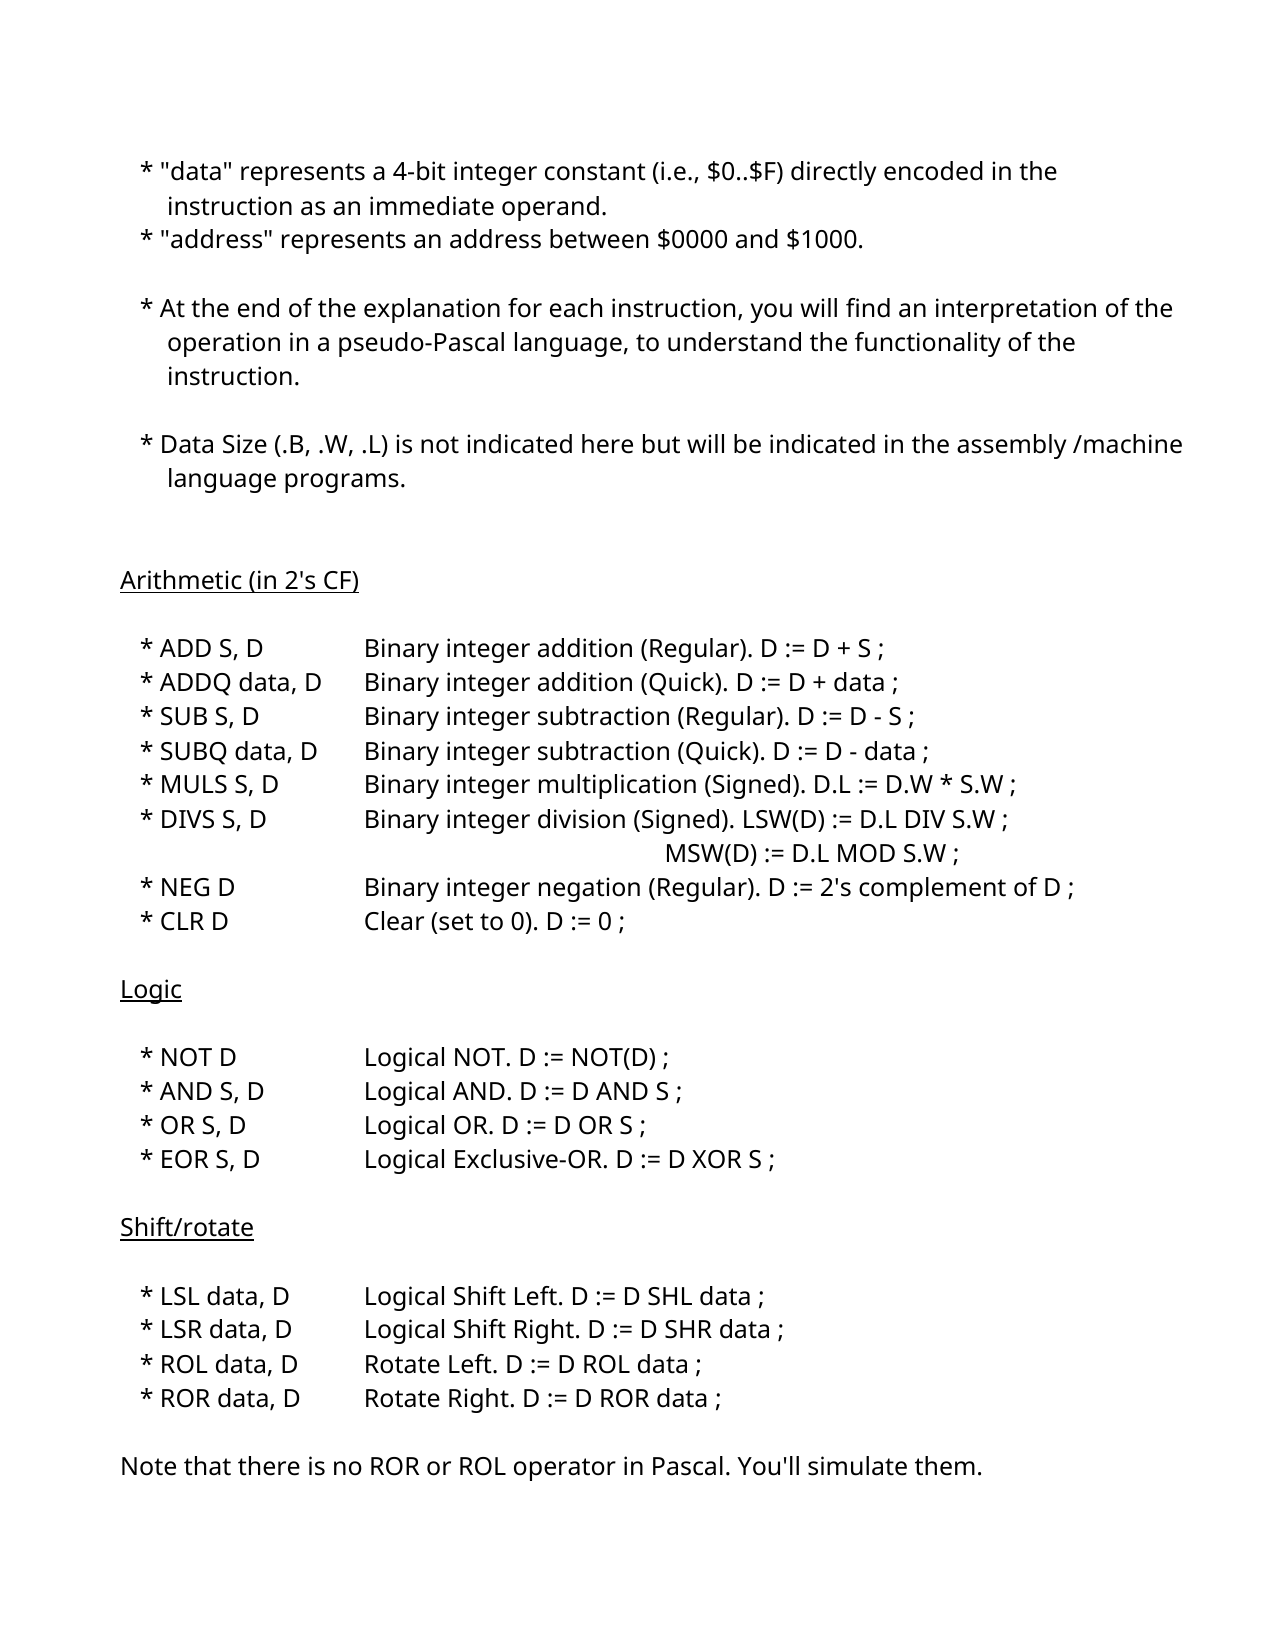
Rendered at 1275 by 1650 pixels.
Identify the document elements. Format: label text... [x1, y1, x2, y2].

text * SUBQ data, D Binary integer subtraction (Quick). D := D - data ; [120, 733, 1185, 767]
text * At the end of the explanation for each instruction, you will find an interpretation of the operation in a pseudo-Pascal language, to understand the functionality of the instruction. [120, 290, 1185, 392]
text * CLR D Clear (set to 0). D := 0 ; [120, 903, 1185, 937]
text * NEG D Binary integer negation (Regular). D := 2's complement of D ; [120, 869, 1185, 903]
text * LSL data, D Logical Shift Left. D := D SHL data ; [120, 1278, 1185, 1312]
text * "data" represents a 4-bit integer constant (i.e., $0..$F) directly encoded in the instruction as an immediate operand. [120, 154, 1185, 222]
text * Data Size (.B, .W, .L) is not indicated here but will be indicated in the assembly /machine language programs. [120, 427, 1185, 495]
text * LSR data, D Logical Shift Right. D := D SHR data ; [120, 1312, 1185, 1346]
subtitle Shift/rotate [120, 1210, 1185, 1244]
text * AND S, D Logical AND. D := D AND S ; [120, 1074, 1185, 1108]
text * ADD S, D Binary integer addition (Regular). D := D + S ; [120, 631, 1185, 665]
text * NOT D Logical NOT. D := NOT(D) ; [120, 1040, 1185, 1074]
text Note that there is no ROR or ROL operator in Pascal. You'll simulate them. [120, 1448, 1185, 1482]
text * EOR S, D Logical Exclusive-OR. D := D XOR S ; [120, 1142, 1185, 1176]
text Arithmetic (in 2's CF) [120, 563, 1185, 597]
text * "address" represents an address between $0000 and $1000. [120, 222, 1185, 256]
subtitle Logic [120, 972, 1185, 1006]
text * ROR data, D Rotate Right. D := D ROR data ; [120, 1380, 1185, 1414]
text MSW(D) := D.L MOD S.W ; [120, 835, 1185, 869]
text * DIVS S, D Binary integer division (Signed). LSW(D) := D.L DIV S.W ; [120, 801, 1185, 835]
text * ROL data, D Rotate Left. D := D ROL data ; [120, 1346, 1185, 1380]
text * SUB S, D Binary integer subtraction (Regular). D := D - S ; [120, 699, 1185, 733]
text * MULS S, D Binary integer multiplication (Signed). D.L := D.W * S.W ; [120, 767, 1185, 801]
text * ADDQ data, D Binary integer addition (Quick). D := D + data ; [120, 665, 1185, 699]
text * OR S, D Logical OR. D := D OR S ; [120, 1108, 1185, 1142]
